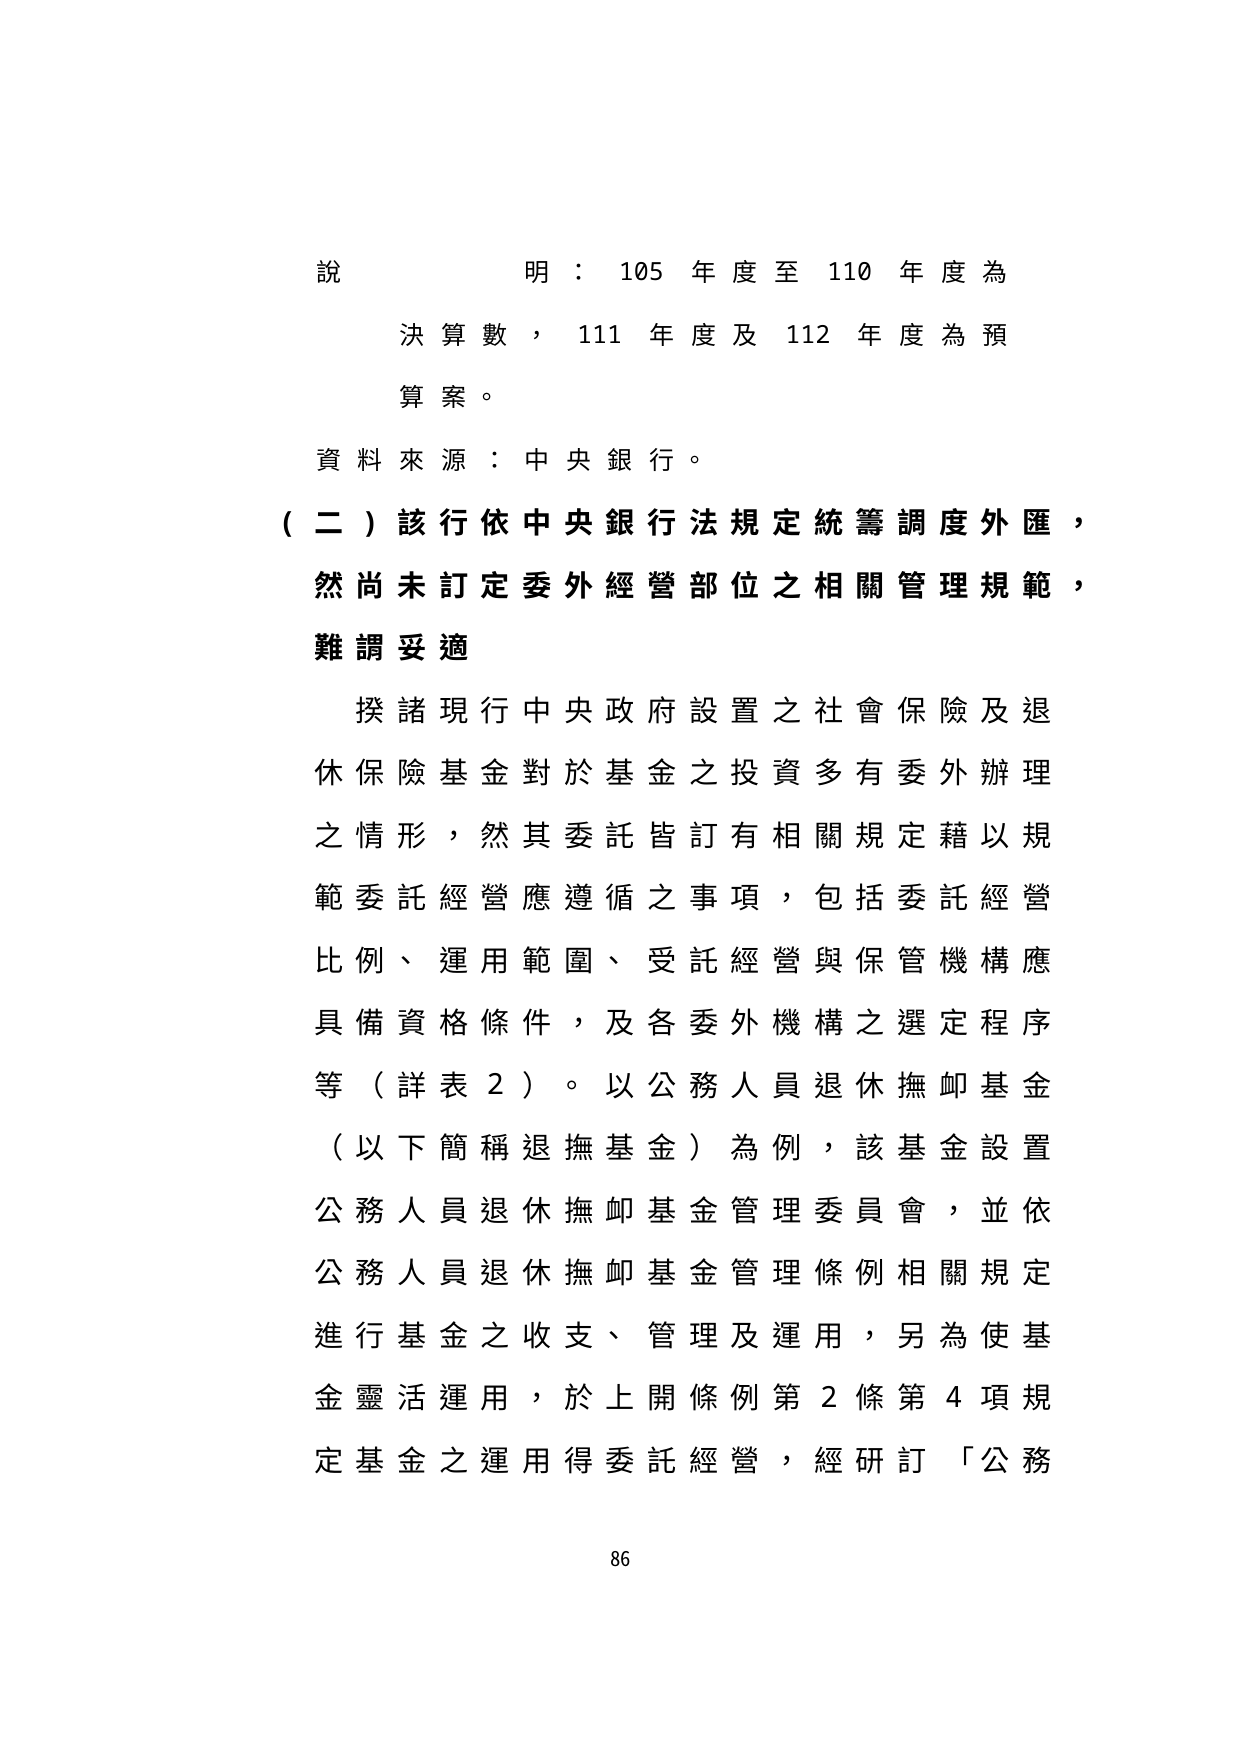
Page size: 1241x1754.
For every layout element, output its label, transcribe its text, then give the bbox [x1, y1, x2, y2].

text 說 明：105年度至110年度為決算數，111年度及112年度為預算案。 [271, 229, 1028, 417]
text 揆諸現行中央政府設置之社會保險及退休保險基金對於基金之投資多有委外辦理之情形，然其委託皆訂有相關規定藉以規範委託經營應遵循之事項，包括委託經營比例、運用範圍、受託經營與保管機構應具備資格條件，及各委外機構之選定程序等（詳表2）。以公務人員退休撫卹基金（以下簡稱退撫基金）為例，該基金設置公務人員退休撫卹基金管理委員會，並依公務人員退休撫卹基金管理條例相關規定進行基金之收支、管理及運用，另為使基金靈活運用，於上開條例第2條第4項規定基金之運用得委託經營，經研訂「公務 [271, 667, 1058, 1479]
text 資料來源：中央銀行。 [271, 417, 1028, 479]
text (二)該行依中央銀行法規定統籌調度外匯，然尚未訂定委外經營部位之相關管理規範，難謂妥適 [242, 479, 1058, 667]
